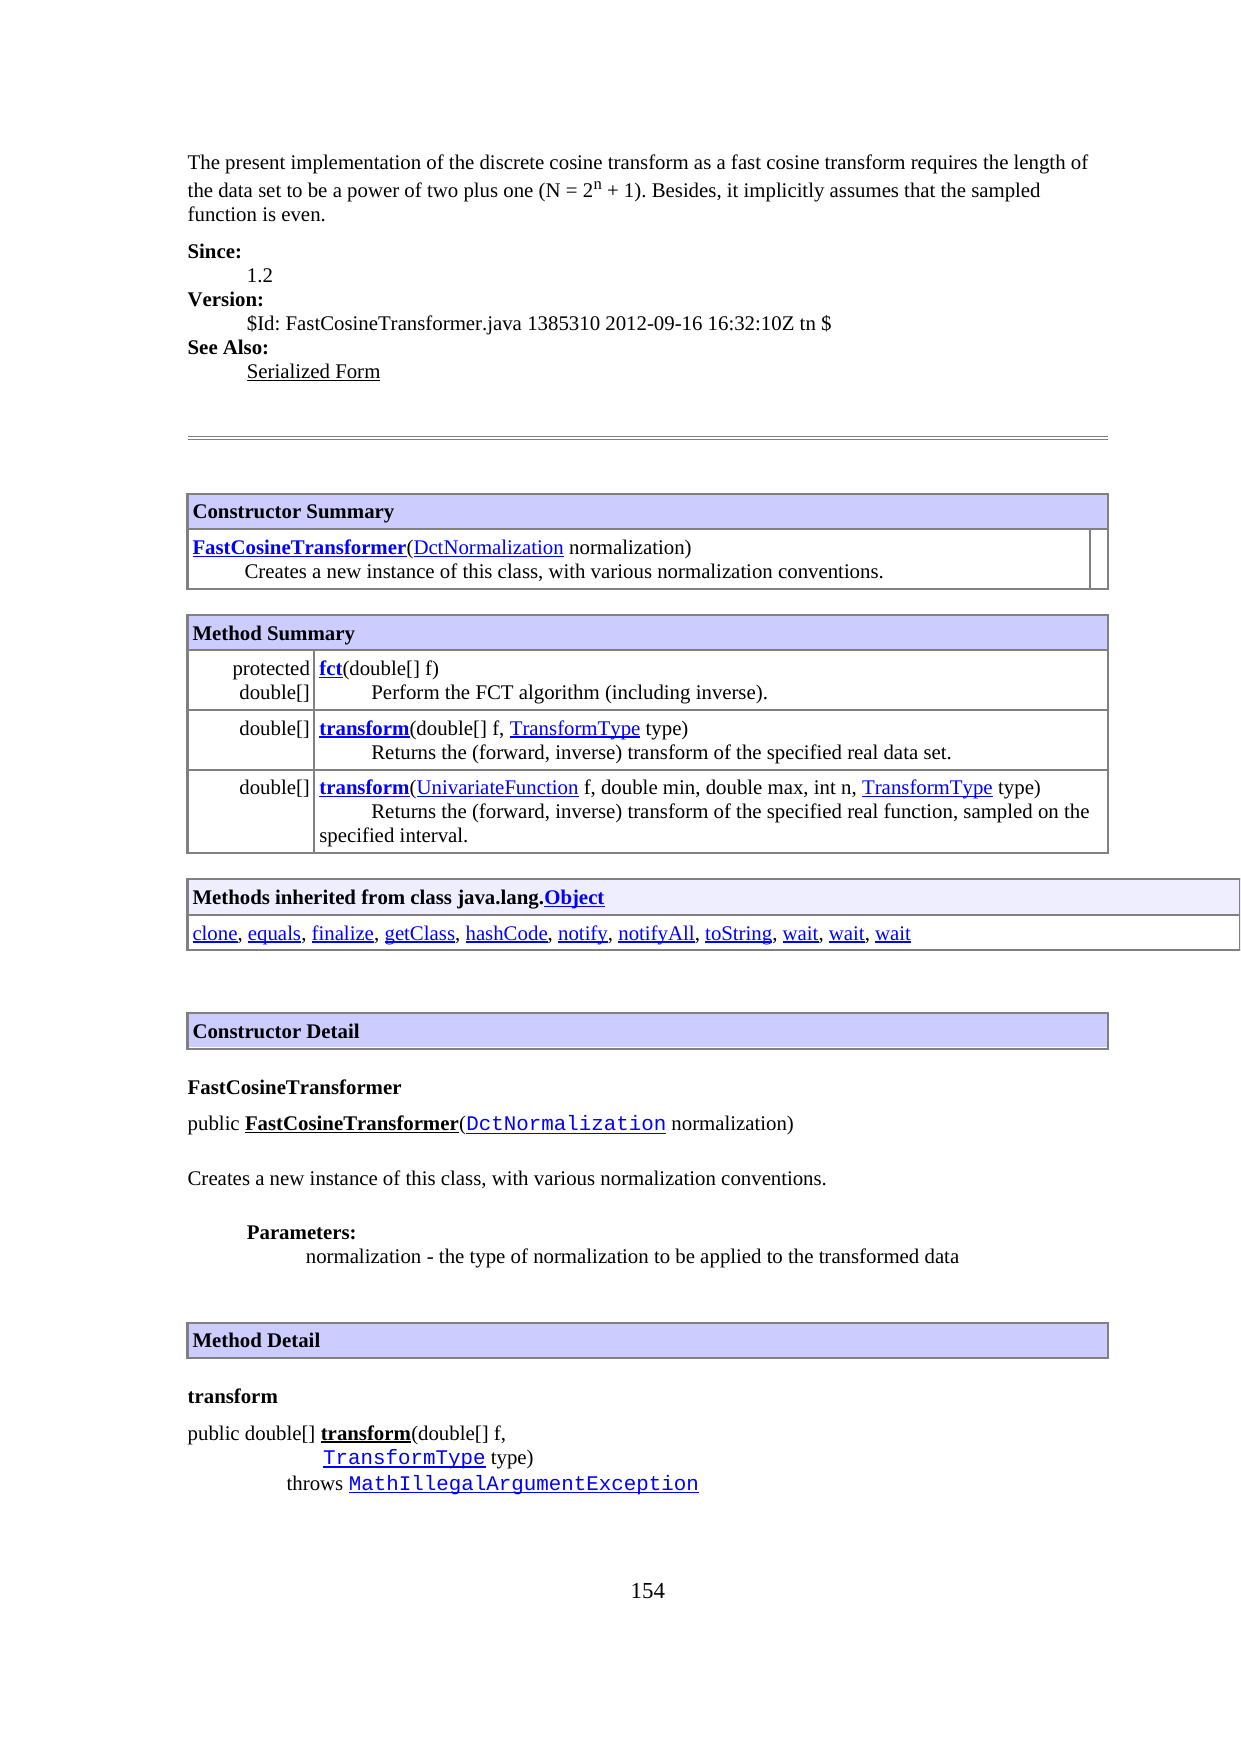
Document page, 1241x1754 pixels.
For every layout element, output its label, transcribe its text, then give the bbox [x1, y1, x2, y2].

table_header Constructor Summary [189, 495, 1107, 528]
table_cell fct(double[] f) Perform the FCT algorithm (including inverse). [315, 651, 1107, 709]
table_cell double[] [189, 771, 313, 852]
text TransformType type) [187, 1445, 1108, 1471]
text throws MathIllegalArgumentException [187, 1471, 1108, 1496]
text public FastCosineTransformer(DctNormalization normalization) [187, 1111, 1108, 1137]
subtitle Version: [187, 287, 1108, 311]
subtitle FastCosineTransformer [187, 1074, 1108, 1099]
table_cell protected double[] [189, 651, 313, 709]
subtitle Since: [187, 239, 1108, 263]
table_cell double[] [189, 711, 313, 768]
table_header Constructor Detail [189, 1014, 1107, 1047]
list Serialized Form [247, 359, 1108, 383]
table_cell FastCosineTransformer(DctNormalization normalization) Creates a new instance of this class, with various normalization conventions. [189, 530, 1089, 588]
text public double[] transform(double[] f, [187, 1421, 1108, 1445]
subtitle See Also: [187, 335, 1108, 359]
subtitle transform [187, 1384, 1108, 1408]
table_header Method Detail [189, 1324, 1107, 1357]
list $Id: FastCosineTransformer.java 1385310 2012-09-16 16:32:10Z tn $ [247, 311, 1108, 335]
text The present implementation of the discrete cosine transform as a fast cosine transform requires the length of the data set to be a power of two plus one (N = 2n + 1). Besides, it implicitly assumes that the sampled function is even. [187, 150, 1108, 226]
table_header Methods inherited from class java.lang.Object [189, 880, 1239, 914]
table_cell clone, equals, finalize, getClass, hashCode, notify, notifyAll, toString, wait, wait, wait [189, 916, 1239, 949]
table_cell transform(UnivariateFunction f, double min, double max, int n, TransformType type) Returns the (forward, inverse) transform of the specified real function, sampled on the specified interval. [315, 771, 1107, 852]
table_cell transform(double[] f, TransformType type) Returns the (forward, inverse) transform of the specified real data set. [315, 711, 1107, 768]
table_header Method Summary [189, 616, 1107, 649]
list 1.2 [247, 263, 1108, 287]
list normalization - the type of normalization to be applied to the transformed data [306, 1244, 1108, 1268]
list Creates a new instance of this class, with various normalization conventions. [187, 1166, 1108, 1190]
subtitle Parameters: [247, 1220, 1108, 1244]
table_cell [1091, 530, 1107, 588]
